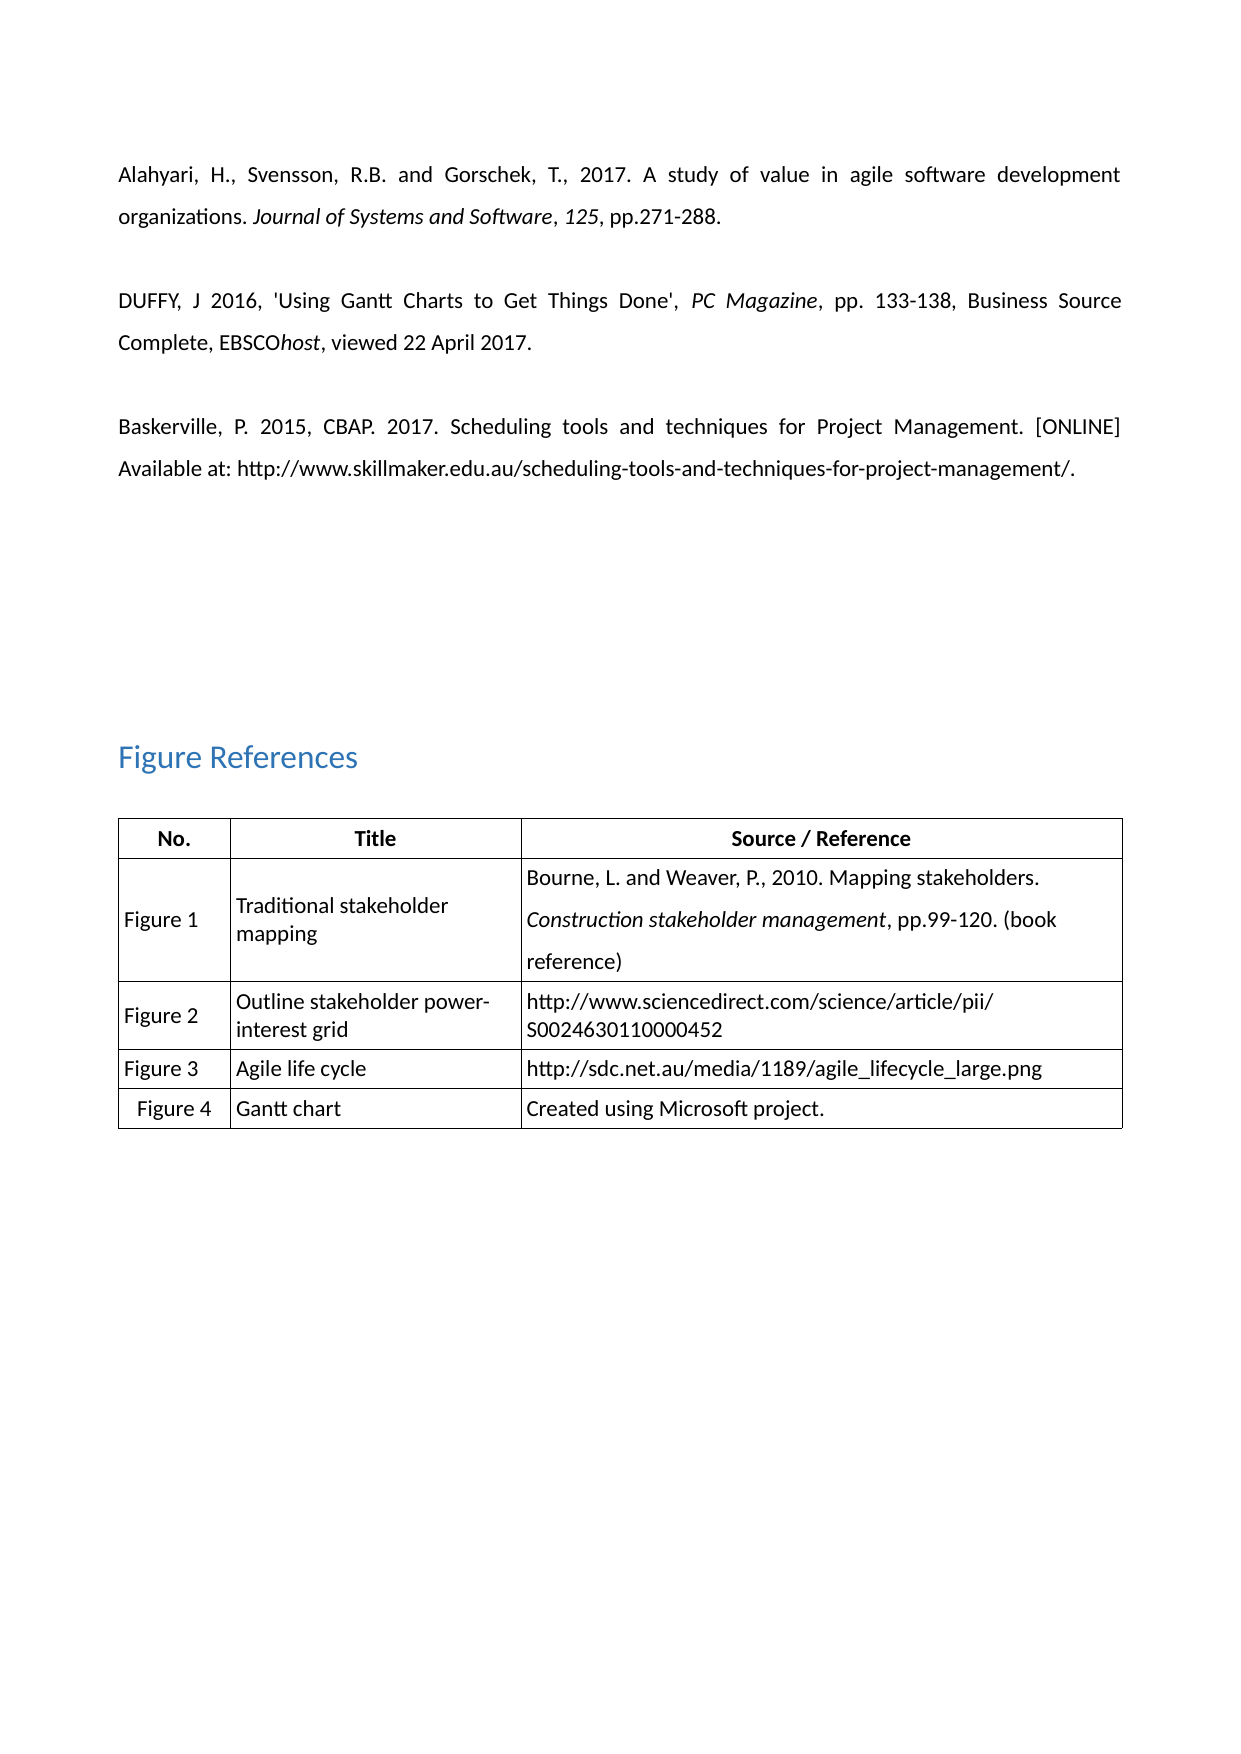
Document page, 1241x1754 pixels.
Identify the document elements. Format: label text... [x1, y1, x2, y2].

table_header No. [119, 819, 230, 857]
text Baskerville, P. 2015, CBAP. 2017. Scheduling tools and techniques for Project Management. [ONLINE] Available at: http://www.skillmaker.edu.au/scheduling-tools-and-techniques-for-project-management/. [118, 412, 1122, 482]
table_header Title [231, 819, 521, 857]
table_cell Agile life cycle [231, 1050, 521, 1088]
text DUFFY, J 2016, 'Using Gantt Charts to Get Things Done', PC Magazine, pp. 133-138, Business Source Complete, EBSCOhost, viewed 22 April 2017. [118, 286, 1122, 356]
table_cell Bourne, L. and Weaver, P., 2010. Mapping stakeholders. Construction stakeholder management, pp.99-120. (book reference) [522, 859, 1122, 981]
table_cell Outline stakeholder power-interest grid [231, 982, 521, 1048]
table_cell Figure 1 [119, 859, 230, 981]
table_cell http://www.sciencedirect.com/science/article/pii/S0024630110000452 [522, 982, 1122, 1048]
subtitle Figure References [118, 736, 1122, 777]
table_cell Created using Microsoft project. [522, 1089, 1122, 1128]
table_cell Figure 3 [119, 1050, 230, 1088]
table_cell Traditional stakeholder mapping [231, 859, 521, 981]
table_cell http://sdc.net.au/media/1189/agile_lifecycle_large.png [522, 1050, 1122, 1088]
text Alahyari, H., Svensson, R.B. and Gorschek, T., 2017. A study of value in agile software development organizations. Journal of Systems and Software, 125, pp.271-288. [118, 160, 1122, 230]
table_cell Figure 2 [119, 982, 230, 1048]
table_cell Figure 4 [119, 1089, 230, 1128]
table_header Source / Reference [522, 819, 1122, 857]
table_cell Gantt chart [231, 1089, 521, 1128]
